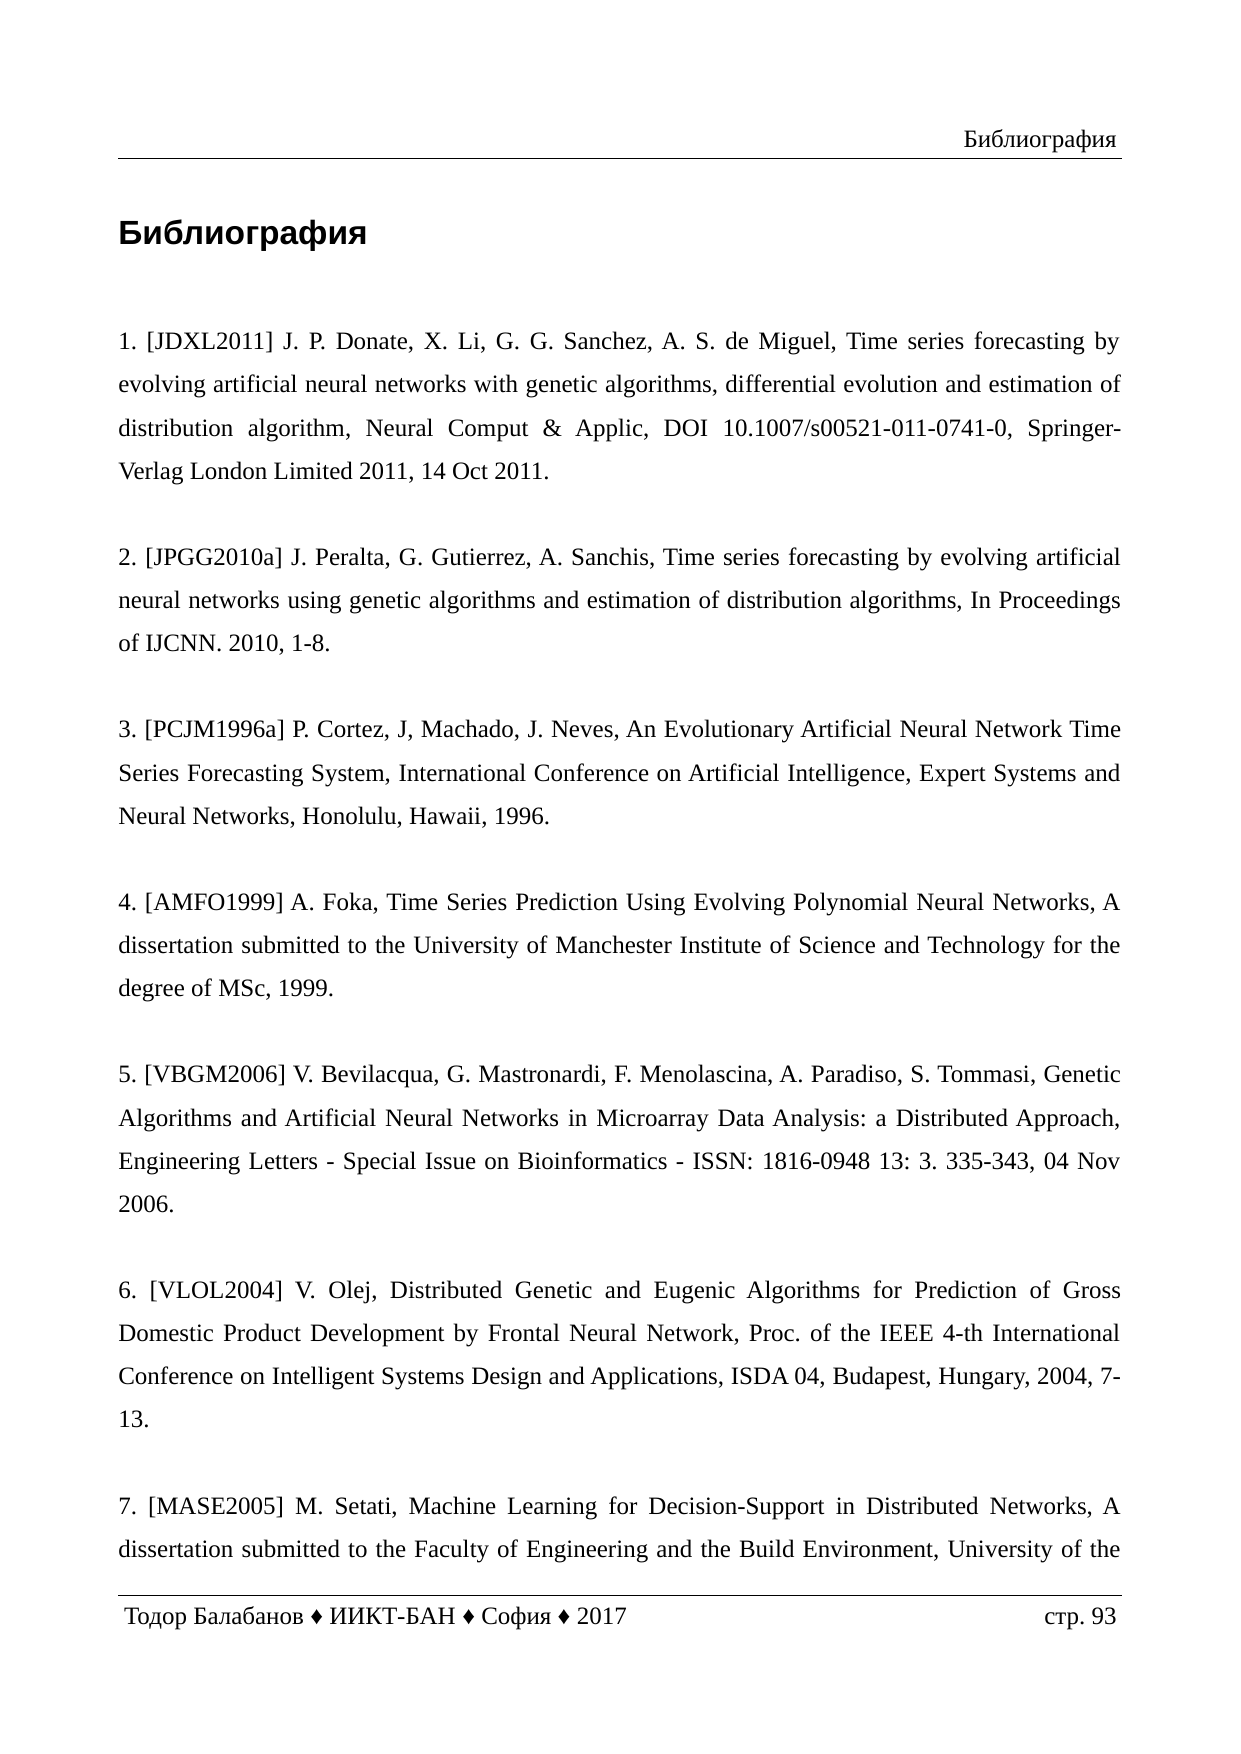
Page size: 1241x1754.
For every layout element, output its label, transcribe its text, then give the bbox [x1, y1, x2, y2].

text 7. [MASE2005] M. Setati, Machine Learning for Decision-Support in Distributed Networks, A dissertation submitted to the Faculty of Engineering and the Build Environment, University of the [118, 1491, 1122, 1563]
text 4. [AMFO1999] A. Foka, Time Series Prediction Using Evolving Polynomial Neural Networks, A dissertation submitted to the University of Manchester Institute of Science and Technology for the degree of MSc, 1999. [118, 887, 1122, 1002]
text 1. [JDXL2011] J. P. Donate, X. Li, G. G. Sanchez, A. S. de Miguel, Time series forecasting by evolving artificial neural networks with genetic algorithms, differential evolution and estimation of distribution algorithm, Neural Comput & Applic, DOI 10.1007/s00521-011-0741-0, Springer-Verlag London Limited 2011, 14 Oct 2011. [118, 326, 1122, 484]
text 2. [JPGG2010a] J. Peralta, G. Gutierrez, A. Sanchis, Time series forecasting by evolving artificial neural networks using genetic algorithms and estimation of distribution algorithms, In Proceedings of IJCNN. 2010, 1-8. [118, 542, 1122, 657]
text 3. [PCJM1996a] P. Cortez, J, Machado, J. Neves, An Evolutionary Artificial Neural Network Time Series Forecasting System, International Conference on Artificial Intelligence, Expert Systems and Neural Networks, Honolulu, Hawaii, 1996. [118, 714, 1122, 829]
text 5. [VBGM2006] V. Bevilacqua, G. Mastronardi, F. Menolascina, A. Paradiso, S. Tommasi, Genetic Algorithms and Artificial Neural Networks in Microarray Data Analysis: a Distributed Approach, Engineering Letters - Special Issue on Bioinformatics - ISSN: 1816-0948 13: 3. 335-343, 04 Nov 2006. [118, 1059, 1122, 1218]
text 6. [VLOL2004] V. Olej, Distributed Genetic and Eugenic Algorithms for Prediction of Gross Domestic Product Development by Frontal Neural Network, Proc. of the IEEE 4-th International Conference on Intelligent Systems Design and Applications, ISDA 04, Budapest, Hungary, 2004, 7-13. [118, 1275, 1122, 1433]
subtitle Библиография [118, 213, 1122, 252]
